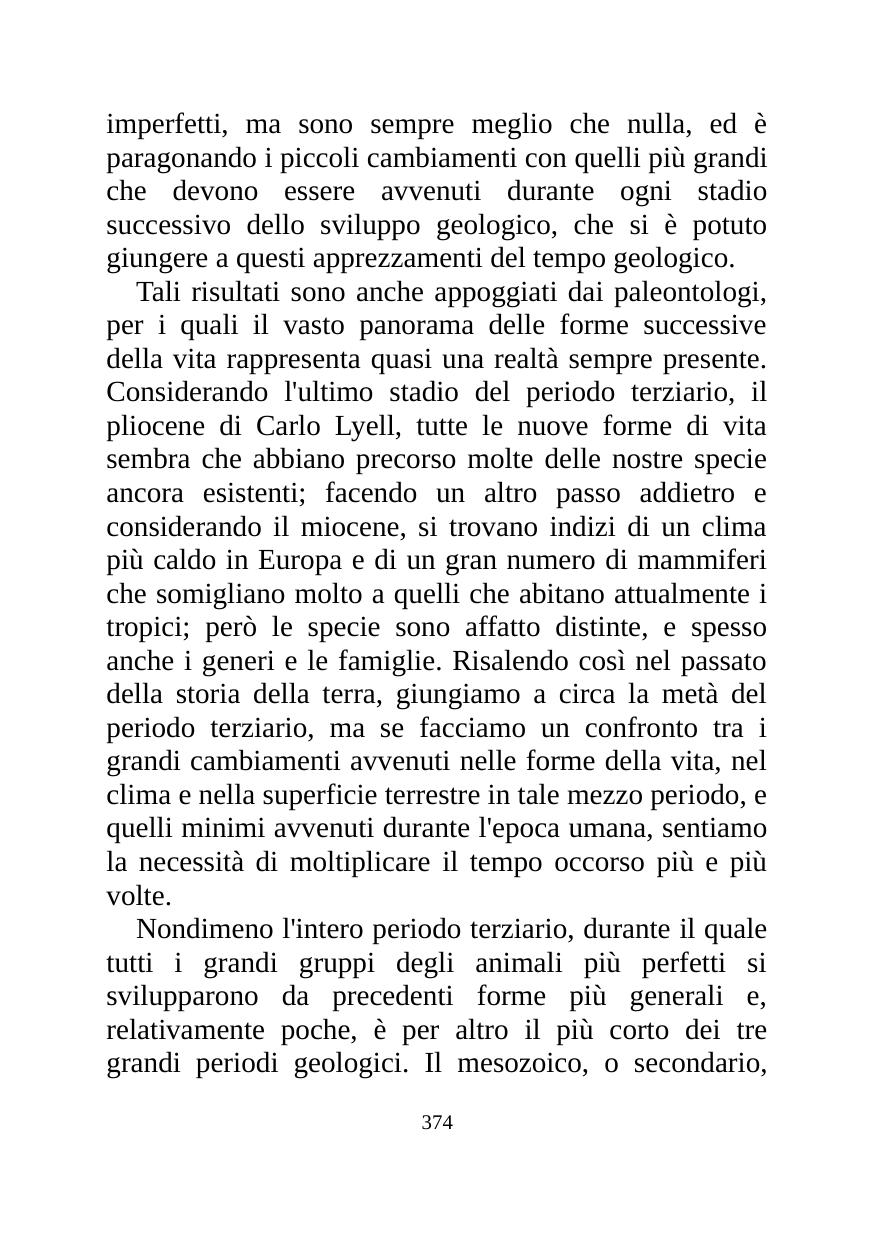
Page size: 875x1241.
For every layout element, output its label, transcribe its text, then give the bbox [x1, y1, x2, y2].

text imperfetti, ma sono sempre meglio che nulla, ed è paragonando i piccoli cambiamenti con quelli più grandi che devono essere avvenuti durante ogni stadio successivo dello sviluppo geologico, che si è potuto giungere a questi apprezzamenti del tempo geologico. [106, 106, 768, 274]
text Tali risultati sono anche appoggiati dai paleontologi, per i quali il vasto panorama delle forme successive della vita rappresenta quasi una realtà sempre presente. Considerando l'ultimo stadio del periodo terziario, il pliocene di Carlo Lyell, tutte le nuove forme di vita sembra che abbiano precorso molte delle nostre specie ancora esistenti; facendo un altro passo addietro e considerando il miocene, si trovano indizi di un clima più caldo in Europa e di un gran numero di mammiferi che somigliano molto a quelli che abitano attualmente i tropici; però le specie sono affatto distinte, e spesso anche i generi e le famiglie. Risalendo così nel passato della storia della terra, giungiamo a circa la metà del periodo terziario, ma se facciamo un confronto tra i grandi cambiamenti avvenuti nelle forme della vita, nel clima e nella superficie terrestre in tale mezzo periodo, e quelli minimi avvenuti durante l'epoca umana, sentiamo la necessità di moltiplicare il tempo occorso più e più volte. [106, 274, 768, 911]
text Nondimeno l'intero periodo terziario, durante il quale tutti i grandi gruppi degli animali più perfetti si svilupparono da precedenti forme più generali e, relativamente poche, è per altro il più corto dei tre grandi periodi geologici. Il mesozoico, o secondario, [106, 911, 768, 1079]
